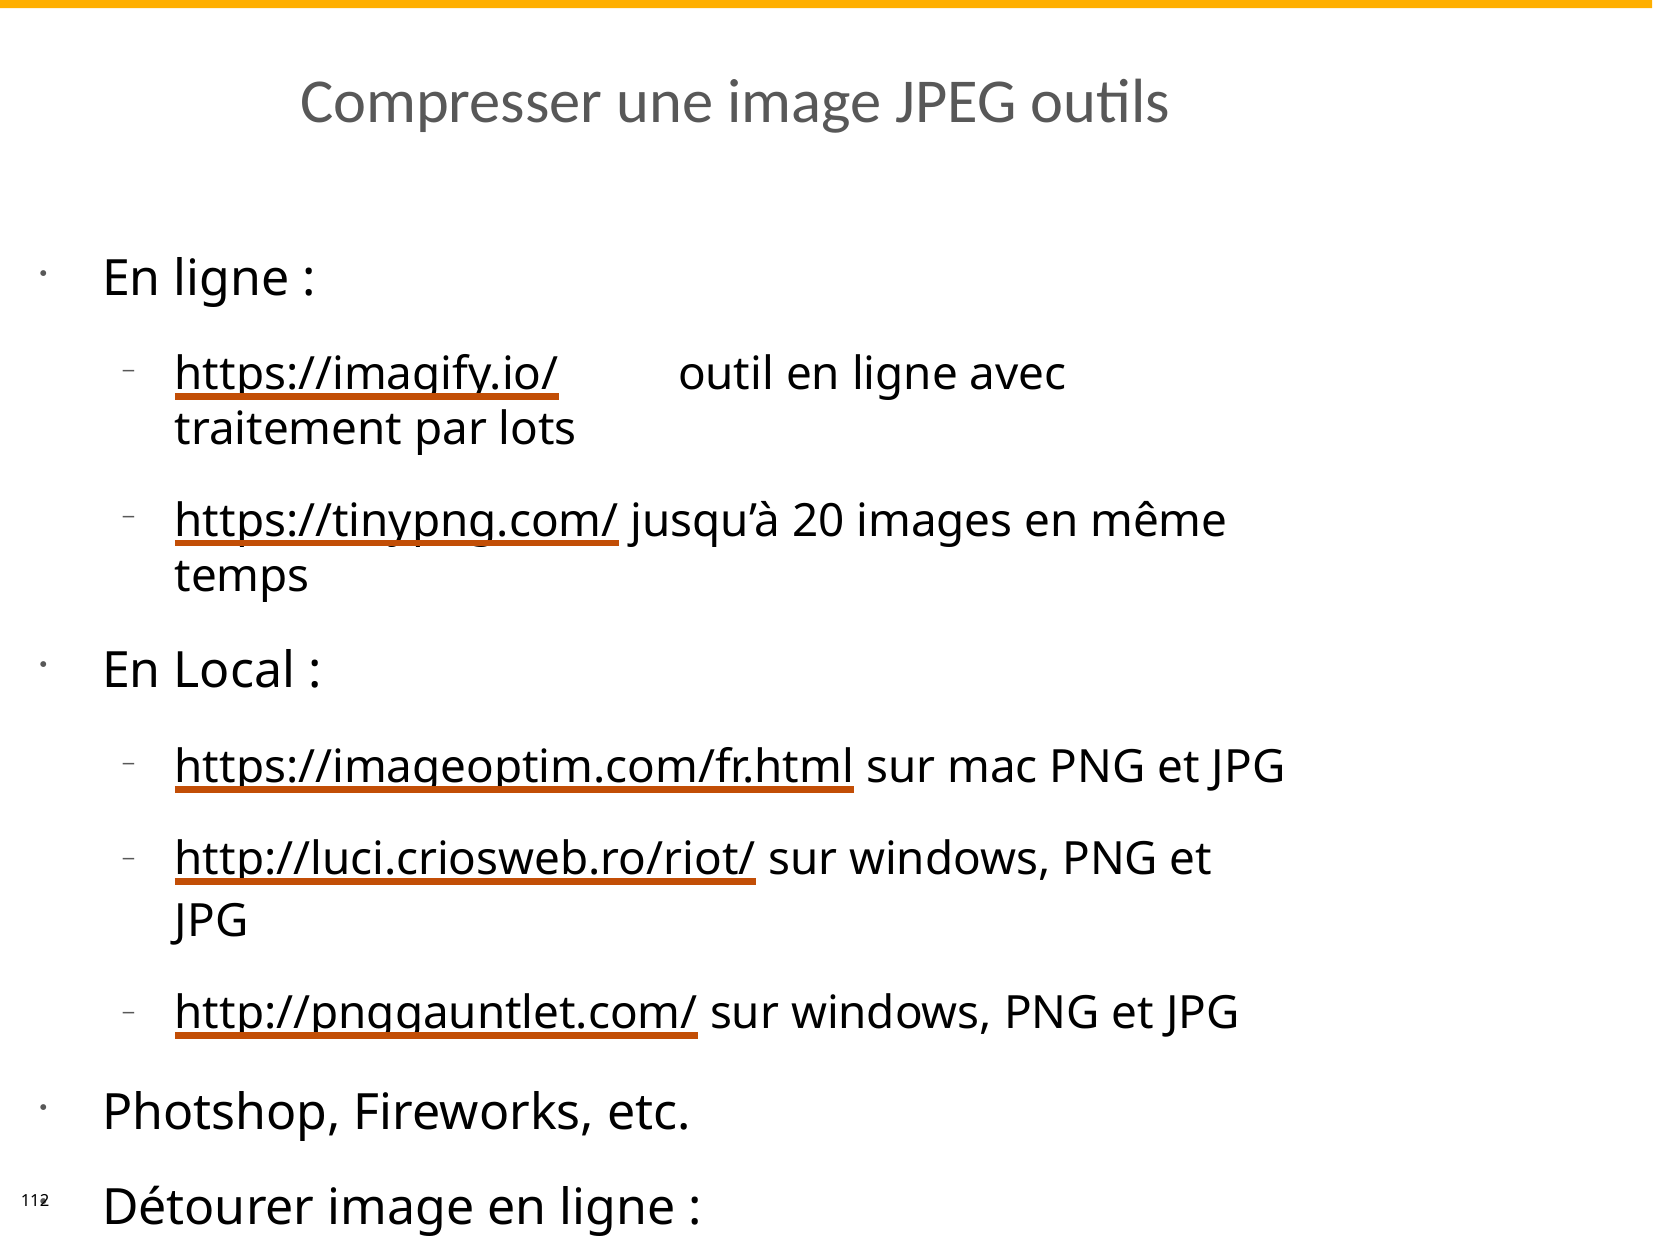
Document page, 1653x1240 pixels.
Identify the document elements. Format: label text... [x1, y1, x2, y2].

title Compresser une image JPEG outils [297, 58, 1362, 268]
text_box [14, 1189, 54, 1213]
text_box En ligne : https://imagify.io/ outil en ligne avec traitement par lots https://tinypng.com/ jusqu’à 20 images en même temps En Local : https://imageoptim.com/fr.html sur mac PNG et JPG http://luci.criosweb.ro/riot/ sur windows, PNG et JPG http://pnggauntlet.com/ sur windows, PNG et JPG Photshop, Fireworks, etc. Détourer image en ligne : https://www.remove.bg/fr [37, 243, 1298, 1240]
